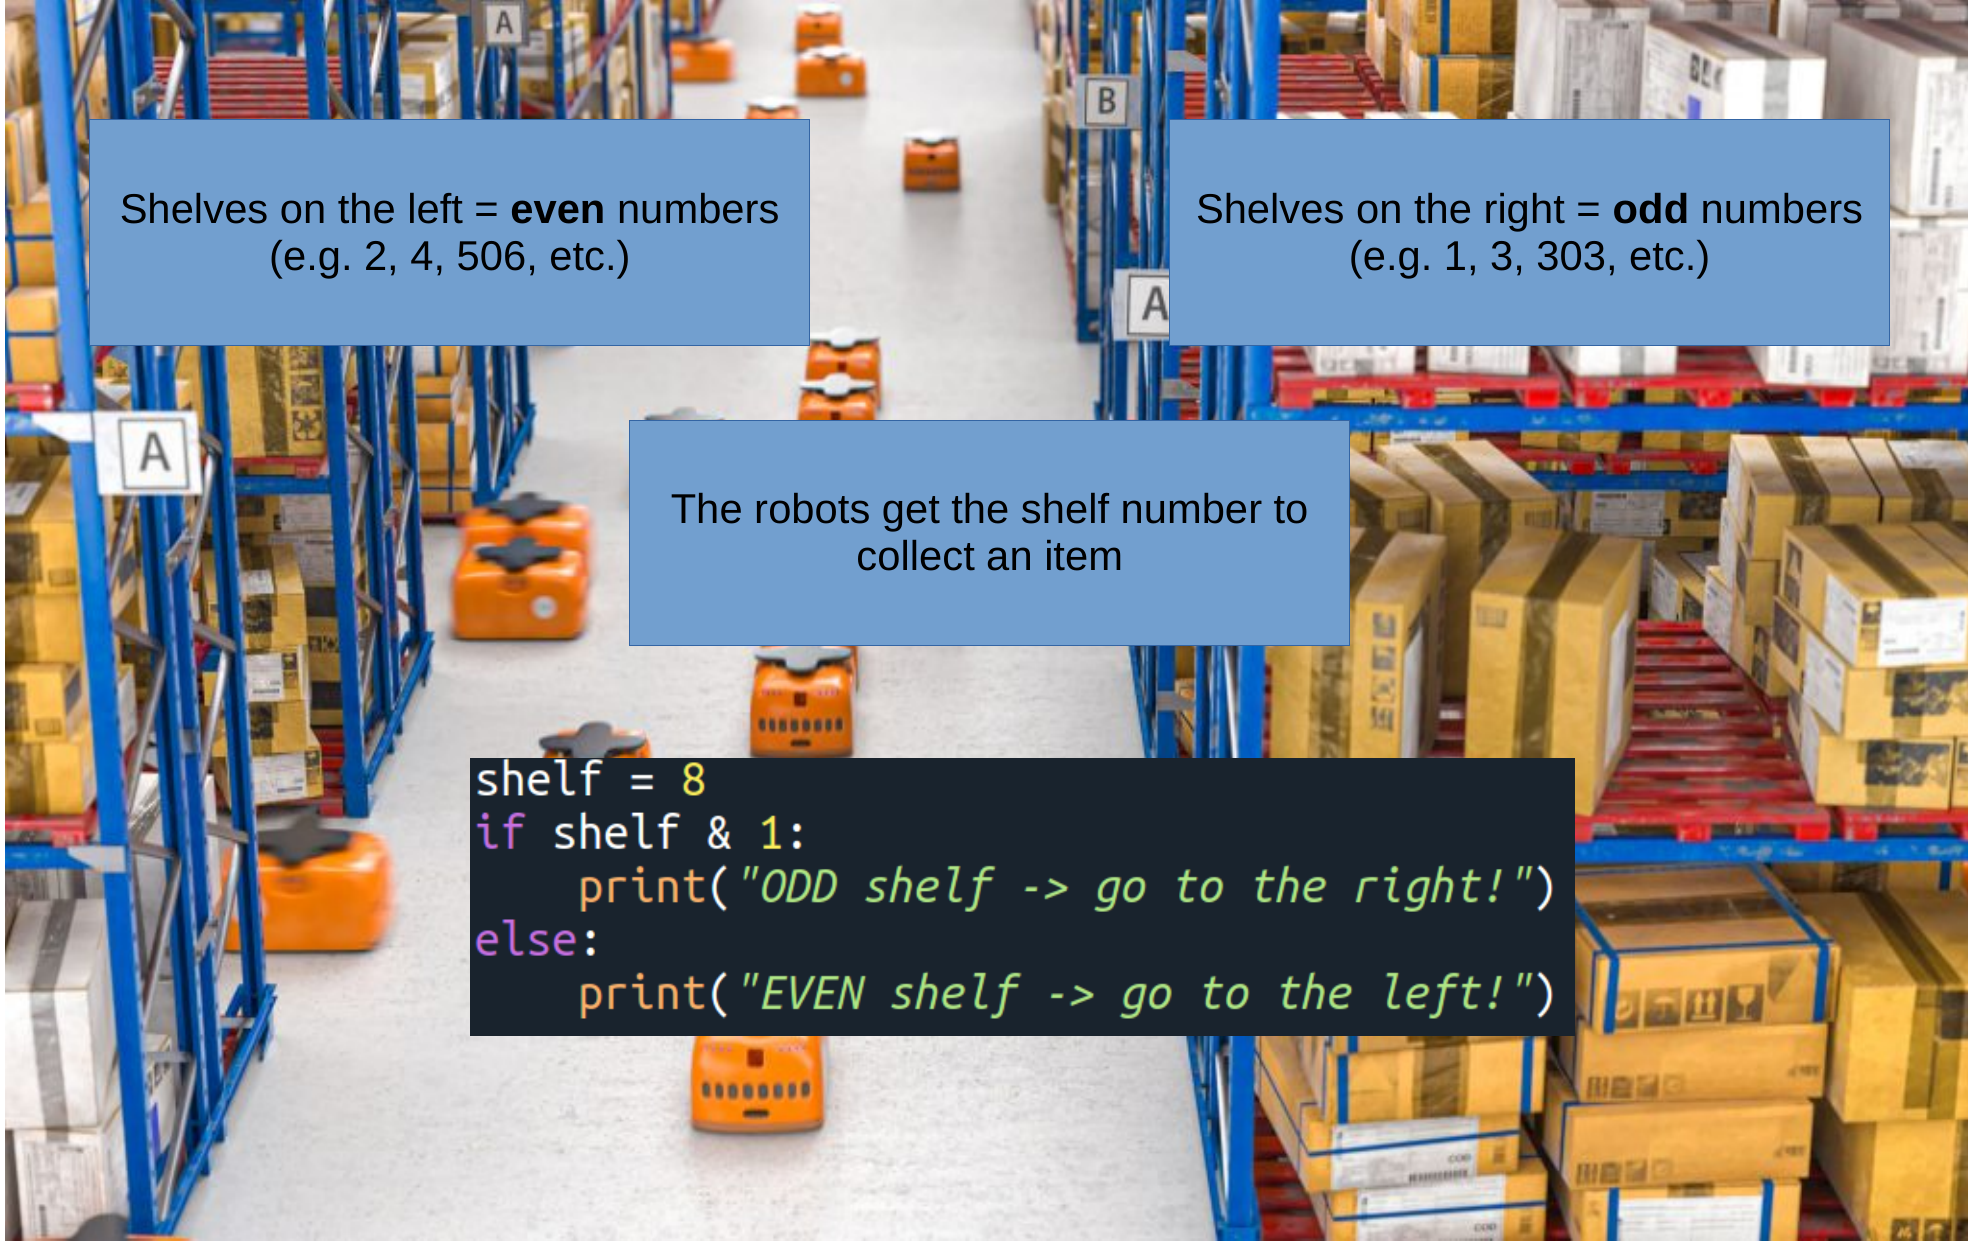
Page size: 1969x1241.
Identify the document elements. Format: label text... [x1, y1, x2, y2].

text_box Shelves on the left = even numbers (e.g. 2, 4, 506, etc.) [89, 119, 810, 346]
text_box Shelves on the right = odd numbers (e.g. 1, 3, 303, etc.) [1169, 119, 1890, 346]
picture [5, 0, 1968, 1241]
text_box The robots get the shelf number to collect an item [629, 420, 1350, 646]
